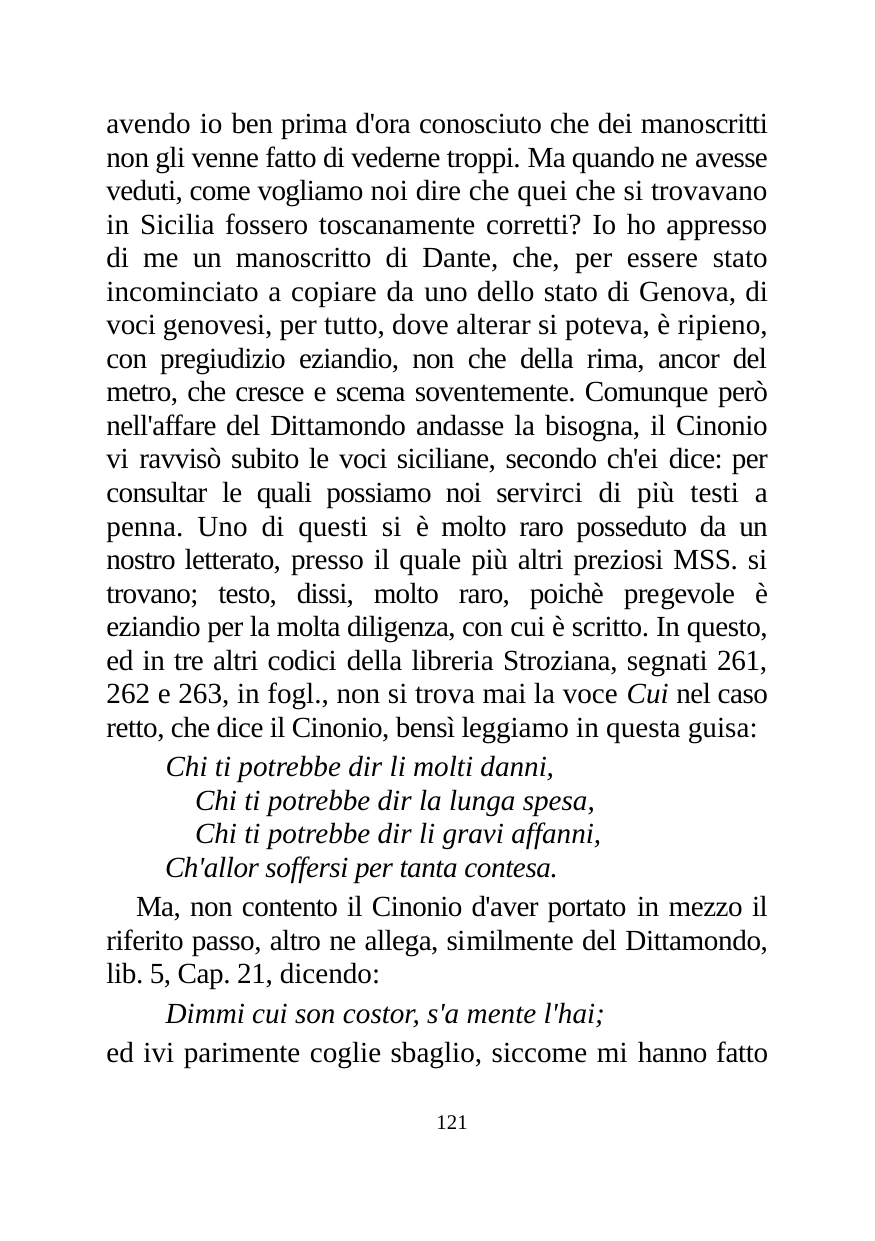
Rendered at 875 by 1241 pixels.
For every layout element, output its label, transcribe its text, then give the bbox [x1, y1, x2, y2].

text Ch'allor soffersi per tanta contesa. [106, 850, 768, 884]
text Chi ti potrebbe dir li molti danni, Chi ti potrebbe dir la lunga spesa, Chi ti potrebbe dir li gravi affanni, [165, 749, 768, 850]
text avendo io ben prima d'ora conosciuto che dei manoscritti non gli venne fatto di vederne troppi. Ma quando ne avesse veduti, come vogliamo noi dire che quei che si trovavano in Sicilia fossero toscanamente corretti? Io ho appresso di me un manoscritto di Dante, che, per essere stato incominciato a copiare da uno dello stato di Genova, di voci genovesi, per tutto, dove alterar si poteva, è ripieno, con pregiudizio eziandio, non che della rima, ancor del metro, che cresce e scema soventemente. Comunque però nell'affare del Dittamondo andasse la bisogna, il Cinonio vi ravvisò subito le voci siciliane, secondo ch'ei dice: per consultar le quali possiamo noi servirci di più testi a penna. Uno di questi si è molto raro posseduto da un nostro letterato, presso il quale più altri preziosi MSS. si trovano; testo, dissi, molto raro, poichè pregevole è eziandio per la molta diligenza, con cui è scritto. In questo, ed in tre altri codici della libreria Stroziana, segnati 261, 262 e 263, in fogl., non si trova mai la voce Cui nel caso retto, che dice il Cinonio, bensì leggiamo in questa guisa: [106, 106, 768, 743]
text Ma, non contento il Cinonio d'aver portato in mezzo il riferito passo, altro ne allega, similmente del Dittamondo, lib. 5, Cap. 21, dicendo: [106, 889, 768, 990]
text Dimmi cui son costor, s'a mente l'hai; [165, 996, 768, 1030]
text ed ivi parimente coglie sbaglio, siccome mi hanno fatto [106, 1036, 768, 1069]
